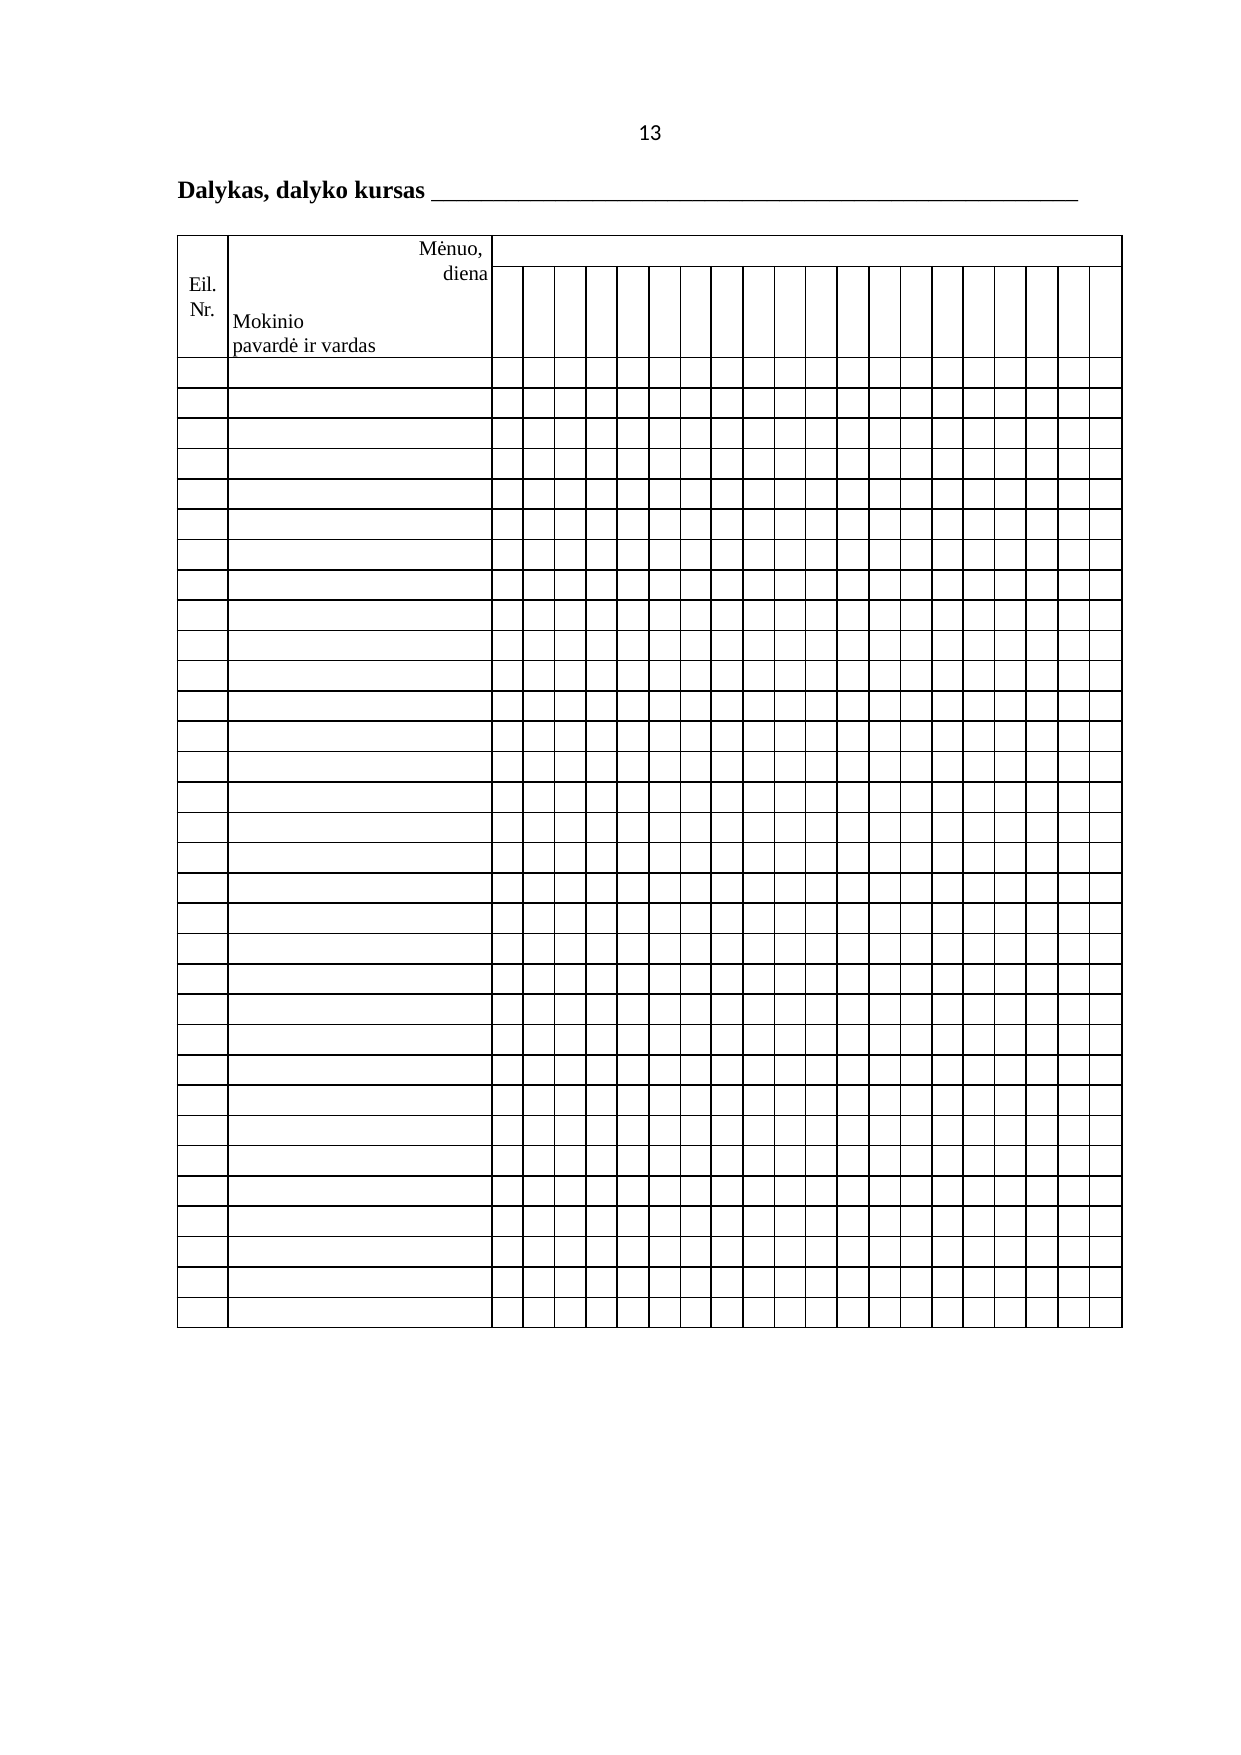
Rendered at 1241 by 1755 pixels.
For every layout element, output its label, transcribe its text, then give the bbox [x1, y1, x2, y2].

table_cell [995, 722, 999, 751]
table_cell [644, 904, 648, 933]
table_cell [801, 1025, 805, 1054]
table_cell [1085, 510, 1089, 538]
table_cell [770, 904, 774, 933]
table_cell [990, 813, 994, 842]
table_cell [990, 661, 994, 690]
table_cell [775, 480, 779, 508]
table_cell [896, 965, 900, 993]
table_cell [896, 783, 900, 811]
table_cell [1090, 389, 1094, 417]
table_cell [555, 510, 559, 538]
table_cell [801, 631, 805, 660]
table_cell [1085, 874, 1089, 902]
table_cell [896, 510, 900, 538]
table_cell [676, 601, 680, 629]
table_cell [1085, 631, 1089, 660]
table_cell [775, 934, 779, 963]
table_cell [555, 1116, 559, 1145]
table_cell [801, 1177, 805, 1205]
table_cell [964, 267, 994, 357]
table_cell [775, 995, 779, 1023]
table_cell [896, 661, 900, 690]
table_cell [770, 480, 774, 508]
table_cell [995, 419, 999, 448]
table_cell [555, 601, 559, 629]
table_cell [1090, 1056, 1094, 1084]
table_cell [1085, 1207, 1089, 1236]
table_cell [864, 904, 868, 933]
table_cell [775, 571, 779, 599]
table_cell [550, 540, 554, 569]
table_cell [676, 752, 680, 781]
table_cell [676, 1146, 680, 1175]
table_cell [775, 540, 779, 569]
table_cell [644, 1298, 648, 1327]
table_cell [990, 1268, 994, 1296]
table_cell [1090, 843, 1094, 872]
table_cell [555, 722, 559, 751]
table_cell [864, 419, 868, 448]
table_cell [995, 540, 999, 569]
table_cell [775, 1298, 779, 1327]
table_cell [801, 904, 805, 933]
table_cell [676, 692, 680, 720]
table_cell [801, 752, 805, 781]
table_cell [864, 480, 868, 508]
table_cell [618, 267, 648, 357]
table_cell [555, 692, 559, 720]
table_cell [550, 995, 554, 1023]
table_cell [775, 813, 779, 842]
table_cell [1090, 571, 1094, 599]
table_cell [1090, 692, 1094, 720]
table_cell [770, 692, 774, 720]
table_cell [1090, 1116, 1094, 1145]
table_cell [555, 934, 559, 963]
table_cell [1059, 267, 1089, 357]
table_cell [775, 843, 779, 872]
table_cell [1085, 1056, 1089, 1084]
table_cell [1090, 1237, 1094, 1266]
table_cell [1085, 449, 1089, 478]
table_cell [864, 722, 868, 751]
table_cell [550, 752, 554, 781]
table_cell [555, 783, 559, 811]
table_cell [995, 510, 999, 538]
table_cell [896, 692, 900, 720]
table_cell [770, 1298, 774, 1327]
table_cell [896, 601, 900, 629]
table_cell [775, 419, 779, 448]
table_cell [550, 358, 554, 387]
table_cell [676, 965, 680, 993]
table_cell [676, 1298, 680, 1327]
table_cell [644, 480, 648, 508]
table_cell [990, 449, 994, 478]
table_cell [1085, 1116, 1089, 1145]
table_cell [555, 480, 559, 508]
table_cell [775, 631, 779, 660]
table_cell [995, 1146, 999, 1175]
table_cell [801, 661, 805, 690]
table_cell [770, 965, 774, 993]
table_cell [676, 843, 680, 872]
table_cell [676, 1025, 680, 1054]
table_cell [550, 813, 554, 842]
table_cell [801, 540, 805, 569]
table_cell [896, 934, 900, 963]
table_cell [995, 631, 999, 660]
table_cell [806, 267, 836, 357]
table_cell [990, 1116, 994, 1145]
table_cell [770, 389, 774, 417]
table_cell [990, 965, 994, 993]
table_cell [801, 601, 805, 629]
table_cell [801, 1237, 805, 1266]
table_cell [775, 904, 779, 933]
table_cell [801, 995, 805, 1023]
table_cell [995, 965, 999, 993]
table_cell [676, 995, 680, 1023]
table_cell [990, 874, 994, 902]
table_cell [550, 965, 554, 993]
table_cell [990, 601, 994, 629]
table_cell [770, 661, 774, 690]
table_cell [644, 1237, 648, 1266]
table_cell [550, 601, 554, 629]
table_cell [770, 1207, 774, 1236]
table_cell [676, 358, 680, 387]
table_cell [676, 1116, 680, 1145]
table_cell [1085, 1086, 1089, 1114]
table_cell [775, 1207, 779, 1236]
table_cell [676, 510, 680, 538]
table_cell [770, 934, 774, 963]
table_cell [1085, 1146, 1089, 1175]
table_cell [864, 601, 868, 629]
table_cell [995, 1268, 999, 1296]
table_cell [770, 722, 774, 751]
table_cell [550, 631, 554, 660]
table_cell [990, 1237, 994, 1266]
table_cell [555, 358, 559, 387]
table_cell [1085, 783, 1089, 811]
table_cell [550, 934, 554, 963]
table_cell [1090, 1207, 1094, 1236]
table_cell [864, 843, 868, 872]
table_cell [770, 631, 774, 660]
table_cell [896, 1237, 900, 1266]
table_cell [1085, 813, 1089, 842]
table_cell [770, 874, 774, 902]
table_cell [995, 1298, 999, 1327]
table_cell [524, 267, 554, 357]
table_cell [644, 419, 648, 448]
table_cell [801, 1056, 805, 1084]
table_cell [775, 1177, 779, 1205]
table_cell [550, 874, 554, 902]
table_cell [555, 904, 559, 933]
table_cell [896, 389, 900, 417]
table_cell [1090, 510, 1094, 538]
table_cell [770, 1177, 774, 1205]
table_cell [550, 480, 554, 508]
table_cell [864, 1056, 868, 1084]
table_cell [676, 480, 680, 508]
table_cell [644, 631, 648, 660]
table_cell [801, 419, 805, 448]
table_cell [995, 1207, 999, 1236]
table_cell [681, 267, 710, 357]
table_cell [1085, 995, 1089, 1023]
table_cell [990, 1146, 994, 1175]
table_cell [896, 843, 900, 872]
table_cell [644, 1025, 648, 1054]
table_cell [990, 1056, 994, 1084]
table_cell [555, 1298, 559, 1327]
table_cell [1090, 1025, 1094, 1054]
table_cell [555, 1025, 559, 1054]
table_cell [801, 843, 805, 872]
table_cell [801, 722, 805, 751]
table_cell [587, 267, 616, 357]
table_cell [864, 661, 868, 690]
table_cell [990, 389, 994, 417]
table_cell [896, 752, 900, 781]
table_cell [676, 1086, 680, 1114]
table_cell [896, 995, 900, 1023]
table_cell [1085, 540, 1089, 569]
table_cell [770, 1268, 774, 1296]
table_cell [995, 1086, 999, 1114]
table_cell [550, 783, 554, 811]
table_cell [896, 1298, 900, 1327]
table_cell [995, 358, 999, 387]
table_cell [864, 995, 868, 1023]
table_cell [1090, 480, 1094, 508]
table_cell [770, 510, 774, 538]
table_cell [801, 510, 805, 538]
table_cell [864, 571, 868, 599]
table_cell [775, 1116, 779, 1145]
table_cell [896, 1146, 900, 1175]
table_cell [676, 934, 680, 963]
table_cell [550, 1268, 554, 1296]
table_cell [555, 1237, 559, 1266]
table_cell [1090, 419, 1094, 448]
table_cell [801, 389, 805, 417]
table_cell [644, 1207, 648, 1236]
table_cell [555, 965, 559, 993]
table_cell [676, 571, 680, 599]
table_cell [864, 1116, 868, 1145]
table_cell [550, 904, 554, 933]
table_cell [550, 722, 554, 751]
table_cell [990, 358, 994, 387]
table_cell [1090, 1146, 1094, 1175]
table_cell [990, 510, 994, 538]
table_cell [1085, 843, 1089, 872]
table_cell [1085, 571, 1089, 599]
table_cell [896, 480, 900, 508]
table_cell [1090, 267, 1121, 357]
table_cell [775, 449, 779, 478]
table_cell [555, 1207, 559, 1236]
table_cell [644, 358, 648, 387]
table_cell [1090, 934, 1094, 963]
table_cell [896, 449, 900, 478]
table_cell [1090, 813, 1094, 842]
table_cell [1027, 267, 1057, 357]
table_cell [644, 601, 648, 629]
table_cell [801, 1146, 805, 1175]
table_cell [555, 1086, 559, 1114]
table_cell [770, 1146, 774, 1175]
table_cell [775, 601, 779, 629]
table_cell [1090, 995, 1094, 1023]
table_cell [896, 904, 900, 933]
table_cell [990, 1207, 994, 1236]
table_cell [775, 692, 779, 720]
table_cell [864, 813, 868, 842]
table_cell [555, 843, 559, 872]
table_cell [676, 1177, 680, 1205]
table_cell [550, 661, 554, 690]
table_cell [896, 1056, 900, 1084]
table_cell [1085, 419, 1089, 448]
table_cell [864, 631, 868, 660]
table_cell [676, 874, 680, 902]
table_cell [1090, 783, 1094, 811]
table_cell [990, 995, 994, 1023]
table_cell [550, 1116, 554, 1145]
table_cell [801, 783, 805, 811]
table_cell [995, 389, 999, 417]
table_cell [555, 389, 559, 417]
table_cell [995, 752, 999, 781]
table_cell [1085, 1298, 1089, 1327]
table_cell [770, 1025, 774, 1054]
table_cell [864, 692, 868, 720]
table_cell [676, 1268, 680, 1296]
table_cell [1085, 1268, 1089, 1296]
table_cell [555, 631, 559, 660]
table_cell [864, 1177, 868, 1205]
table_cell [896, 1177, 900, 1205]
table_cell [896, 419, 900, 448]
table_cell [896, 571, 900, 599]
table_cell [864, 358, 868, 387]
table_cell [896, 358, 900, 387]
table_cell [775, 1146, 779, 1175]
table_cell [801, 358, 805, 387]
table_cell [990, 722, 994, 751]
table_cell [864, 752, 868, 781]
table_cell [896, 1207, 900, 1236]
table_cell [864, 1237, 868, 1266]
table_cell [644, 510, 648, 538]
table_cell [555, 419, 559, 448]
table_cell [864, 449, 868, 478]
table_cell [801, 1207, 805, 1236]
table_cell [644, 692, 648, 720]
table_cell [995, 661, 999, 690]
table_cell [801, 571, 805, 599]
text Dalykas, dalyko kursas [177, 175, 1122, 204]
table_cell [801, 692, 805, 720]
table_cell [864, 389, 868, 417]
table_cell [555, 874, 559, 902]
table_cell [550, 1086, 554, 1114]
table_cell [801, 449, 805, 478]
table_header Eil. Nr. [178, 236, 227, 357]
table_cell [644, 783, 648, 811]
table_cell [990, 419, 994, 448]
table_cell [775, 752, 779, 781]
table_cell [990, 752, 994, 781]
table_cell [995, 601, 999, 629]
table_cell [550, 389, 554, 417]
table_cell [555, 571, 559, 599]
table_cell [864, 1146, 868, 1175]
table_cell [896, 813, 900, 842]
table_cell [550, 1298, 554, 1327]
table_cell [1085, 601, 1089, 629]
table_cell [990, 1177, 994, 1205]
table_cell [801, 934, 805, 963]
table_cell [550, 1207, 554, 1236]
table_cell [770, 1116, 774, 1145]
table_cell [896, 1116, 900, 1145]
table_cell [770, 1056, 774, 1084]
table_cell [896, 1025, 900, 1054]
table_cell [676, 540, 680, 569]
table_cell [801, 965, 805, 993]
table_cell [770, 752, 774, 781]
table_cell [995, 874, 999, 902]
table_cell [864, 965, 868, 993]
table_cell [550, 419, 554, 448]
table_cell [770, 571, 774, 599]
table_cell [896, 722, 900, 751]
table_cell [896, 540, 900, 569]
table_cell [770, 783, 774, 811]
table_cell [555, 1056, 559, 1084]
table_cell [801, 1268, 805, 1296]
table_cell [644, 752, 648, 781]
table_cell [990, 692, 994, 720]
table_cell [995, 449, 999, 478]
table_cell [550, 843, 554, 872]
table_header [493, 236, 1121, 266]
table_cell [676, 904, 680, 933]
table_cell [990, 1025, 994, 1054]
table_cell [801, 874, 805, 902]
table_cell [1090, 601, 1094, 629]
table_cell [644, 1177, 648, 1205]
table_cell [770, 419, 774, 448]
table_cell [990, 540, 994, 569]
table_cell [864, 783, 868, 811]
table_cell [1085, 752, 1089, 781]
table_cell [770, 601, 774, 629]
table_cell [676, 722, 680, 751]
table_cell [801, 1116, 805, 1145]
table_cell [896, 874, 900, 902]
table_cell [995, 813, 999, 842]
table_cell [555, 540, 559, 569]
table_cell [744, 267, 774, 357]
table_cell [676, 813, 680, 842]
table_cell [933, 267, 962, 357]
table_cell [864, 1298, 868, 1327]
table_cell [1090, 752, 1094, 781]
table_cell [995, 1025, 999, 1054]
table_cell [775, 1237, 779, 1266]
table_cell [644, 571, 648, 599]
table_cell [896, 1086, 900, 1114]
table_cell [901, 267, 931, 357]
table_cell [995, 783, 999, 811]
table_cell [676, 389, 680, 417]
table_cell [995, 267, 1025, 357]
table_cell [644, 1146, 648, 1175]
table_cell [770, 358, 774, 387]
table_cell [995, 904, 999, 933]
table_cell [555, 995, 559, 1023]
table_cell [775, 783, 779, 811]
table_cell [1085, 722, 1089, 751]
table_cell [676, 661, 680, 690]
table_cell [770, 449, 774, 478]
table_cell [801, 480, 805, 508]
table_cell [550, 1056, 554, 1084]
table_cell [1090, 1298, 1094, 1327]
table_cell [550, 571, 554, 599]
table_cell [995, 480, 999, 508]
table_cell [801, 813, 805, 842]
table_cell [995, 934, 999, 963]
table_cell [644, 965, 648, 993]
table_cell [676, 1207, 680, 1236]
table_cell [644, 1056, 648, 1084]
table_cell [995, 692, 999, 720]
table_cell [1085, 1177, 1089, 1205]
table_cell [775, 965, 779, 993]
table_cell [644, 995, 648, 1023]
table_cell [644, 540, 648, 569]
table_cell [990, 1298, 994, 1327]
table_cell [864, 1025, 868, 1054]
table_cell [1090, 722, 1094, 751]
table_cell [555, 1268, 559, 1296]
table_cell [801, 1086, 805, 1114]
table_cell [1085, 480, 1089, 508]
table_cell [864, 1207, 868, 1236]
table_cell [555, 661, 559, 690]
table_cell [555, 813, 559, 842]
table_cell [712, 267, 742, 357]
table_cell [995, 995, 999, 1023]
table_cell [1085, 1025, 1089, 1054]
table_cell [644, 661, 648, 690]
table_cell [775, 267, 805, 357]
table_cell [1090, 874, 1094, 902]
table_cell [995, 1177, 999, 1205]
table_cell [1090, 965, 1094, 993]
table_cell [676, 783, 680, 811]
table_cell [644, 813, 648, 842]
table_cell [864, 874, 868, 902]
table_cell [550, 1146, 554, 1175]
table_cell [644, 843, 648, 872]
table_cell [995, 571, 999, 599]
table_cell [990, 783, 994, 811]
table_cell [1090, 1268, 1094, 1296]
table_cell [770, 1086, 774, 1114]
table_cell [896, 1268, 900, 1296]
table_cell [676, 1056, 680, 1084]
table_cell [838, 267, 868, 357]
table_cell [990, 904, 994, 933]
table_cell [775, 358, 779, 387]
table_cell [864, 510, 868, 538]
table_cell [644, 449, 648, 478]
table_cell [770, 995, 774, 1023]
table_cell [1090, 904, 1094, 933]
table_cell [550, 692, 554, 720]
table_cell [493, 267, 522, 357]
table_cell [1090, 661, 1094, 690]
table_cell [676, 631, 680, 660]
table_cell [1085, 904, 1089, 933]
table_cell [644, 934, 648, 963]
table_cell [864, 934, 868, 963]
table_cell [1085, 692, 1089, 720]
table_cell [864, 1268, 868, 1296]
table_cell [801, 1298, 805, 1327]
table_cell [1085, 1237, 1089, 1266]
table_cell [644, 1086, 648, 1114]
table_cell [644, 389, 648, 417]
table_cell [990, 480, 994, 508]
table_cell [770, 1237, 774, 1266]
table_cell [990, 1086, 994, 1114]
table_cell [676, 449, 680, 478]
table_cell [775, 389, 779, 417]
table_cell [550, 449, 554, 478]
table_cell [1085, 934, 1089, 963]
table_cell [555, 1177, 559, 1205]
table_cell [990, 843, 994, 872]
table_cell [775, 1086, 779, 1114]
table_cell [1090, 631, 1094, 660]
table_cell [550, 1237, 554, 1266]
table_cell [995, 1116, 999, 1145]
table_cell [550, 510, 554, 538]
table_cell [676, 419, 680, 448]
table_cell [770, 813, 774, 842]
table_cell [555, 752, 559, 781]
table_cell [1090, 1177, 1094, 1205]
table_cell [550, 1177, 554, 1205]
table_cell [676, 1237, 680, 1266]
table_cell [775, 1268, 779, 1296]
table_cell [1090, 449, 1094, 478]
table_cell [995, 843, 999, 872]
table_cell [770, 540, 774, 569]
table_cell [1085, 389, 1089, 417]
table_cell [775, 1056, 779, 1084]
table_cell [990, 631, 994, 660]
table_cell [775, 661, 779, 690]
table_cell [995, 1237, 999, 1266]
table_cell [775, 510, 779, 538]
table_cell [870, 267, 900, 357]
table_cell [555, 1146, 559, 1175]
table_cell [864, 540, 868, 569]
table_cell [775, 1025, 779, 1054]
table_cell [896, 631, 900, 660]
table_cell [1085, 358, 1089, 387]
table_cell [650, 267, 680, 357]
table_cell [555, 449, 559, 478]
table_cell [1090, 1086, 1094, 1114]
table_cell [644, 722, 648, 751]
table_cell [770, 843, 774, 872]
table_cell [1090, 540, 1094, 569]
table_cell [1085, 965, 1089, 993]
table_cell [990, 571, 994, 599]
table_cell [990, 934, 994, 963]
table_cell [550, 1025, 554, 1054]
table_cell [995, 1056, 999, 1084]
table_cell [775, 722, 779, 751]
table_cell [864, 1086, 868, 1114]
table_cell [1090, 358, 1094, 387]
table_cell [644, 1268, 648, 1296]
table_cell [555, 267, 585, 357]
table_cell [1085, 661, 1089, 690]
table_cell [775, 874, 779, 902]
table_cell [644, 1116, 648, 1145]
table_cell [644, 874, 648, 902]
